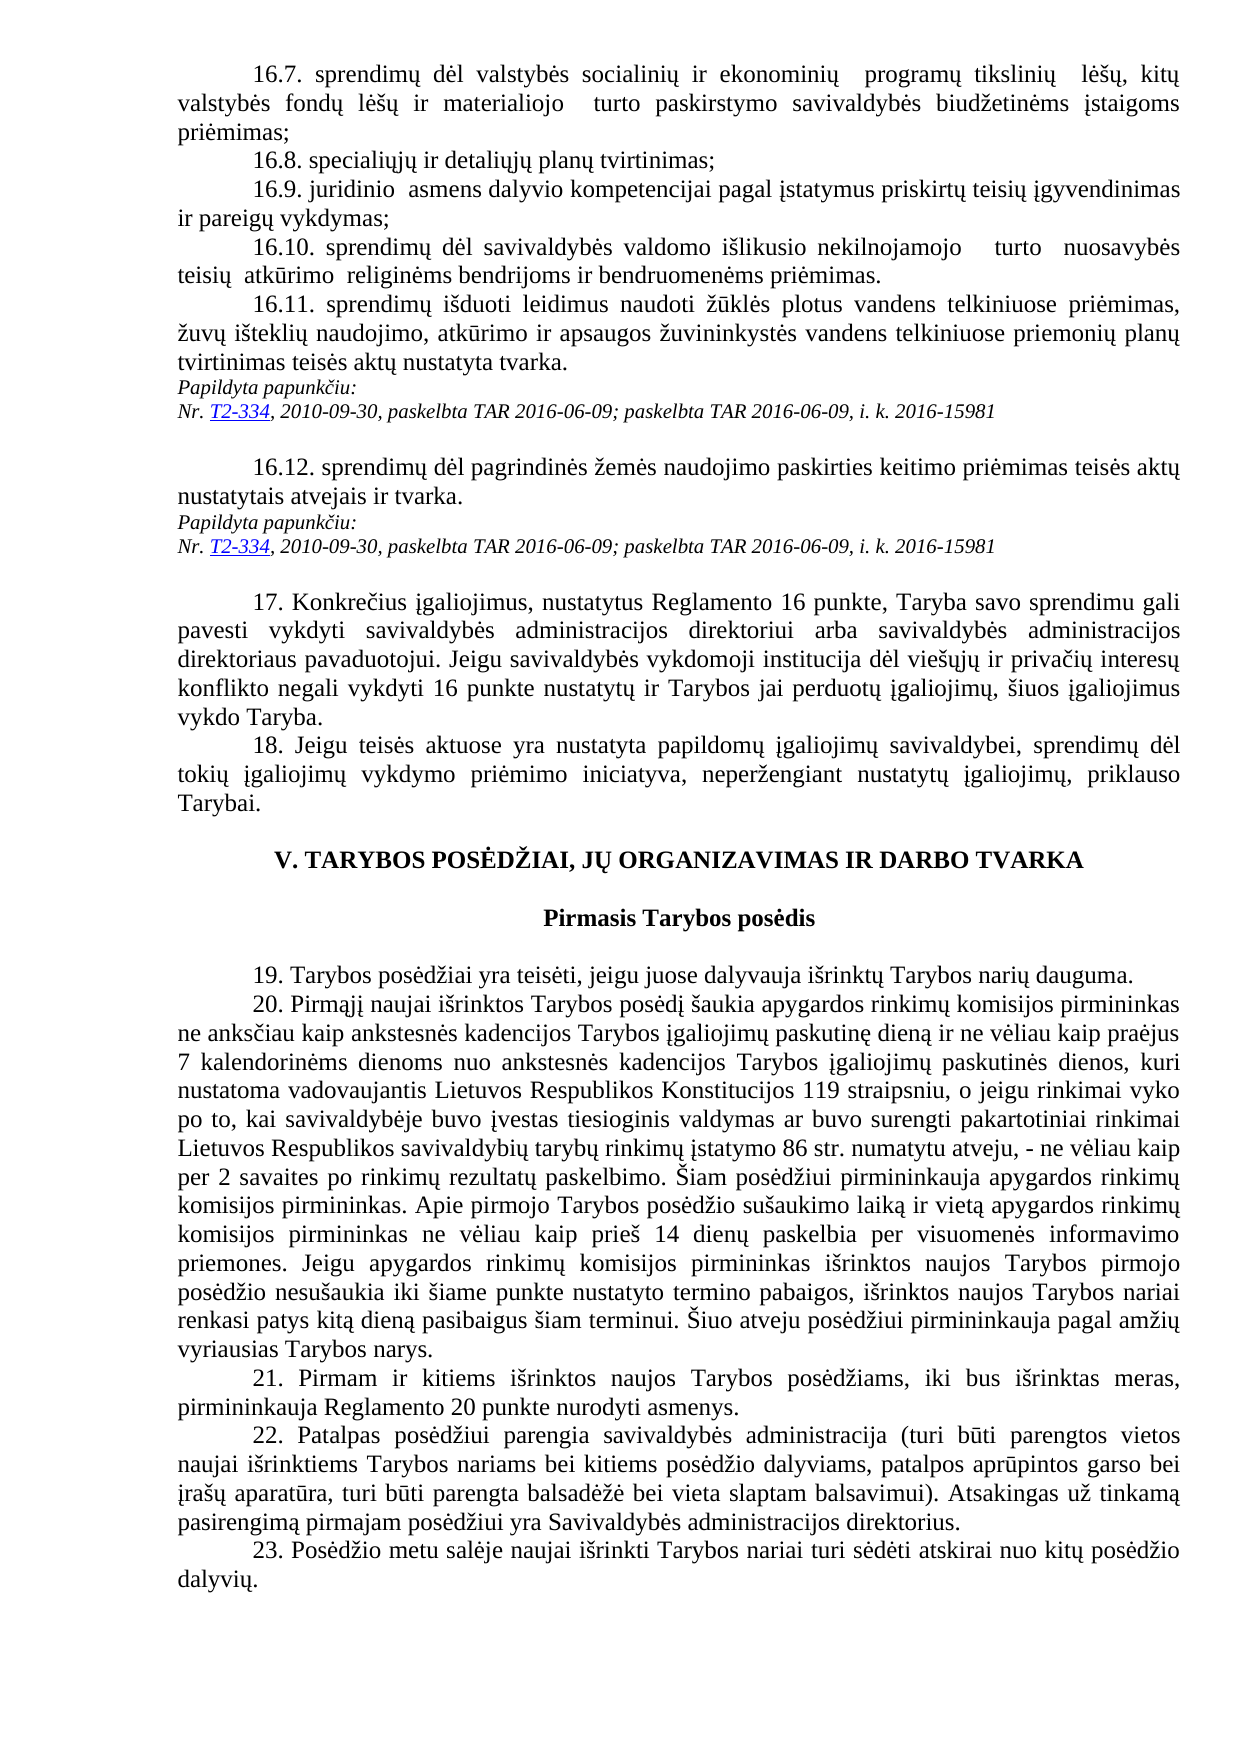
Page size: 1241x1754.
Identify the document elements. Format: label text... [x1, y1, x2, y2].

text 16.7. sprendimų dėl valstybės socialinių ir ekonominių programų tikslinių lėšų, kitų valstybės fondų lėšų ir materialiojo turto paskirstymo savivaldybės biudžetinėms įstaigoms priėmimas; [177, 59, 1181, 145]
text 21. Pirmam ir kitiems išrinktos naujos Tarybos posėdžiams, iki bus išrinktas meras, pirmininkauja Reglamento 20 punkte nurodyti asmenys. [177, 1363, 1181, 1420]
text Papildyta papunkčiu: [177, 510, 1181, 534]
text 16.9. juridinio asmens dalyvio kompetencijai pagal įstatymus priskirtų teisių įgyvendinimas ir pareigų vykdymas; [177, 174, 1181, 232]
text Nr. T2-334, 2010-09-30, paskelbta TAR 2016-06-09; paskelbta TAR 2016-06-09, i. k. 2016-15981 [177, 534, 1181, 558]
text Papildyta papunkčiu: [177, 375, 1181, 399]
text 16.12. sprendimų dėl pagrindinės žemės naudojimo paskirties keitimo priėmimas teisės aktų nustatytais atvejais ir tvarka. [177, 452, 1181, 510]
text Pirmasis Tarybos posėdis [177, 903, 1181, 932]
text V. TARYBOS POSĖDŽIAI, JŲ ORGANIZAVIMAS IR DARBO TVARKA [177, 845, 1181, 874]
text 16.10. sprendimų dėl savivaldybės valdomo išlikusio nekilnojamojo turto nuosavybės teisių atkūrimo religinėms bendrijoms ir bendruomenėms priėmimas. [177, 232, 1181, 289]
text 23. Posėdžio metu salėje naujai išrinkti Tarybos nariai turi sėdėti atskirai nuo kitų posėdžio dalyvių. [177, 1535, 1181, 1593]
text 16.11. sprendimų išduoti leidimus naudoti žūklės plotus vandens telkiniuose priėmimas, žuvų išteklių naudojimo, atkūrimo ir apsaugos žuvininkystės vandens telkiniuose priemonių planų tvirtinimas teisės aktų nustatyta tvarka. [177, 289, 1181, 375]
text 17. Konkrečius įgaliojimus, nustatytus Reglamento 16 punkte, Taryba savo sprendimu gali pavesti vykdyti savivaldybės administracijos direktoriui arba savivaldybės administracijos direktoriaus pavaduotojui. Jeigu savivaldybės vykdomoji institucija dėl viešųjų ir privačių interesų konflikto negali vykdyti 16 punkte nustatytų ir Tarybos jai perduotų įgaliojimų, šiuos įgaliojimus vykdo Taryba. [177, 587, 1181, 730]
text 20. Pirmąjį naujai išrinktos Tarybos posėdį šaukia apygardos rinkimų komisijos pirmininkas ne anksčiau kaip ankstesnės kadencijos Tarybos įgaliojimų paskutinę dieną ir ne vėliau kaip praėjus 7 kalendorinėms dienoms nuo ankstesnės kadencijos Tarybos įgaliojimų paskutinės dienos, kuri nustatoma vadovaujantis Lietuvos Respublikos Konstitucijos 119 straipsniu, o jeigu rinkimai vyko po to, kai savivaldybėje buvo įvestas tiesioginis valdymas ar buvo surengti pakartotiniai rinkimai Lietuvos Respublikos savivaldybių tarybų rinkimų įstatymo 86 str. numatytu atveju, - ne vėliau kaip per 2 savaites po rinkimų rezultatų paskelbimo. Šiam posėdžiui pirmininkauja apygardos rinkimų komisijos pirmininkas. Apie pirmojo Tarybos posėdžio sušaukimo laiką ir vietą apygardos rinkimų komisijos pirmininkas ne vėliau kaip prieš 14 dienų paskelbia per visuomenės informavimo priemones. Jeigu apygardos rinkimų komisijos pirmininkas išrinktos naujos Tarybos pirmojo posėdžio nesušaukia iki šiame punkte nustatyto termino pabaigos, išrinktos naujos Tarybos nariai renkasi patys kitą dieną pasibaigus šiam terminui. Šiuo atveju posėdžiui pirmininkauja pagal amžių vyriausias Tarybos narys. [177, 989, 1181, 1363]
text 18. Jeigu teisės aktuose yra nustatyta papildomų įgaliojimų savivaldybei, sprendimų dėl tokių įgaliojimų vykdymo priėmimo iniciatyva, neperžengiant nustatytų įgaliojimų, priklauso Tarybai. [177, 730, 1181, 817]
text Nr. T2-334, 2010-09-30, paskelbta TAR 2016-06-09; paskelbta TAR 2016-06-09, i. k. 2016-15981 [177, 399, 1181, 423]
text 19. Tarybos posėdžiai yra teisėti, jeigu juose dalyvauja išrinktų Tarybos narių dauguma. [177, 960, 1181, 989]
text 16.8. specialiųjų ir detaliųjų planų tvirtinimas; [177, 145, 1181, 174]
text 22. Patalpas posėdžiui parengia savivaldybės administracija (turi būti parengtos vietos naujai išrinktiems Tarybos nariams bei kitiems posėdžio dalyviams, patalpos aprūpintos garso bei įrašų aparatūra, turi būti parengta balsadėžė bei vieta slaptam balsavimui). Atsakingas už tinkamą pasirengimą pirmajam posėdžiui yra Savivaldybės administracijos direktorius. [177, 1420, 1181, 1535]
